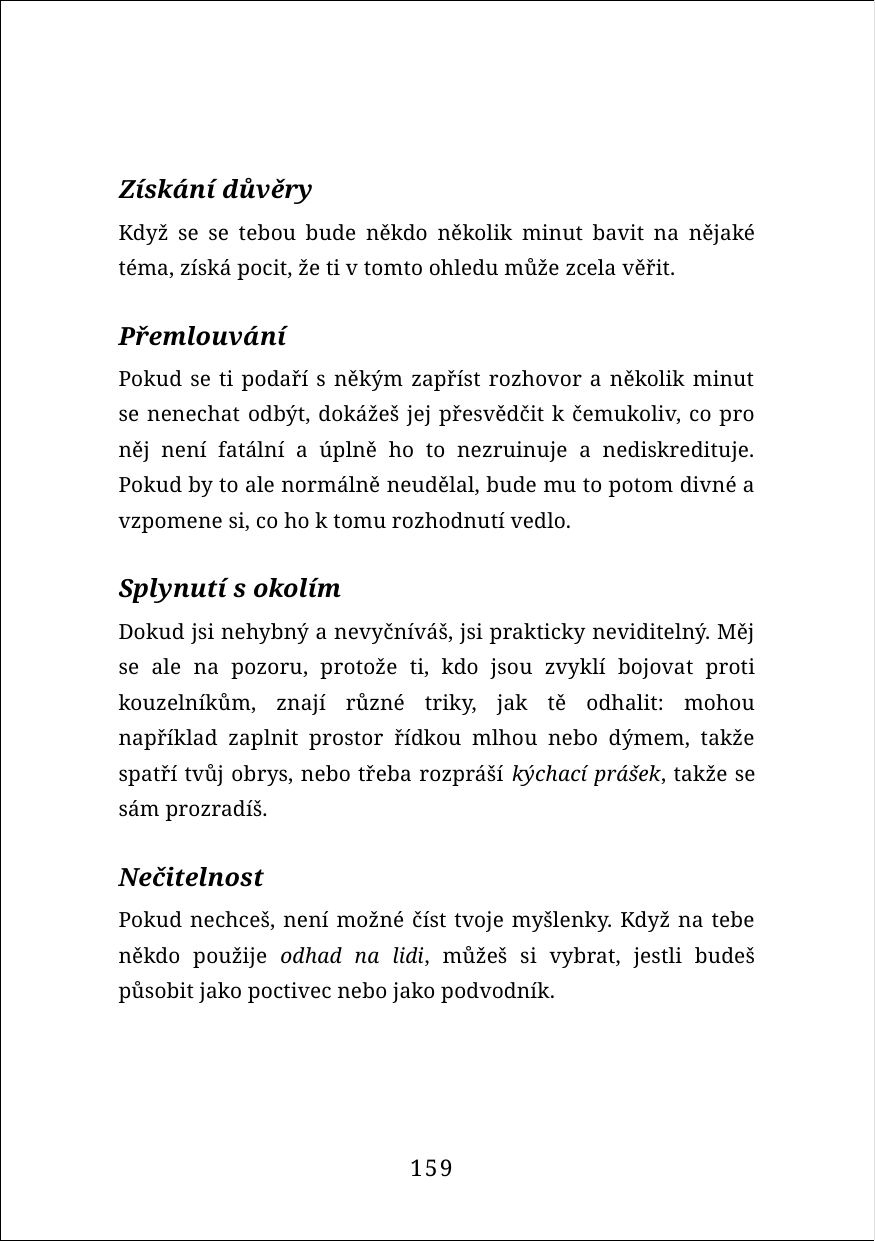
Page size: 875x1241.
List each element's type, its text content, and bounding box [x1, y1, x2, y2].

subtitle Nečitelnost [118, 859, 756, 893]
text Když se se tebou bude někdo několik minut bavit na nějaké téma, získá pocit, že ti v tomto ohledu může zcela věřit. [118, 218, 756, 282]
subtitle Získání důvěry [118, 172, 756, 206]
text Pokud se ti podaří s někým zapříst rozhovor a několik minut se nenechat odbýt, dokážeš jej přesvědčit k čemukoliv, co pro něj není fatální a úplně ho to nezruinuje a nediskredituje. Pokud by to ale normálně neudělal, bude mu to potom divné a vzpomene si, co ho k tomu rozhodnutí vedlo. [118, 364, 756, 534]
subtitle Přemlouvání [118, 318, 756, 352]
text Pokud nechceš, není možné číst tvoje myšlenky. Když na tebe někdo použije odhad na lidi, můžeš si vybrat, jestli budeš působit jako poctivec nebo jako podvodník. [118, 905, 756, 1005]
subtitle Splynutí s okolím [118, 571, 756, 605]
text Dokud jsi nehybný a nevyčníváš, jsi prakticky neviditelný. Měj se ale na pozoru, protože ti, kdo jsou zvyklí bojovat proti kouzelníkům, znají různé triky, jak tě odhalit: mohou například zaplnit prostor řídkou mlhou nebo dýmem, takže spatří tvůj obrys, nebo třeba rozpráší kýchací prášek, takže se sám prozradíš. [118, 617, 756, 823]
